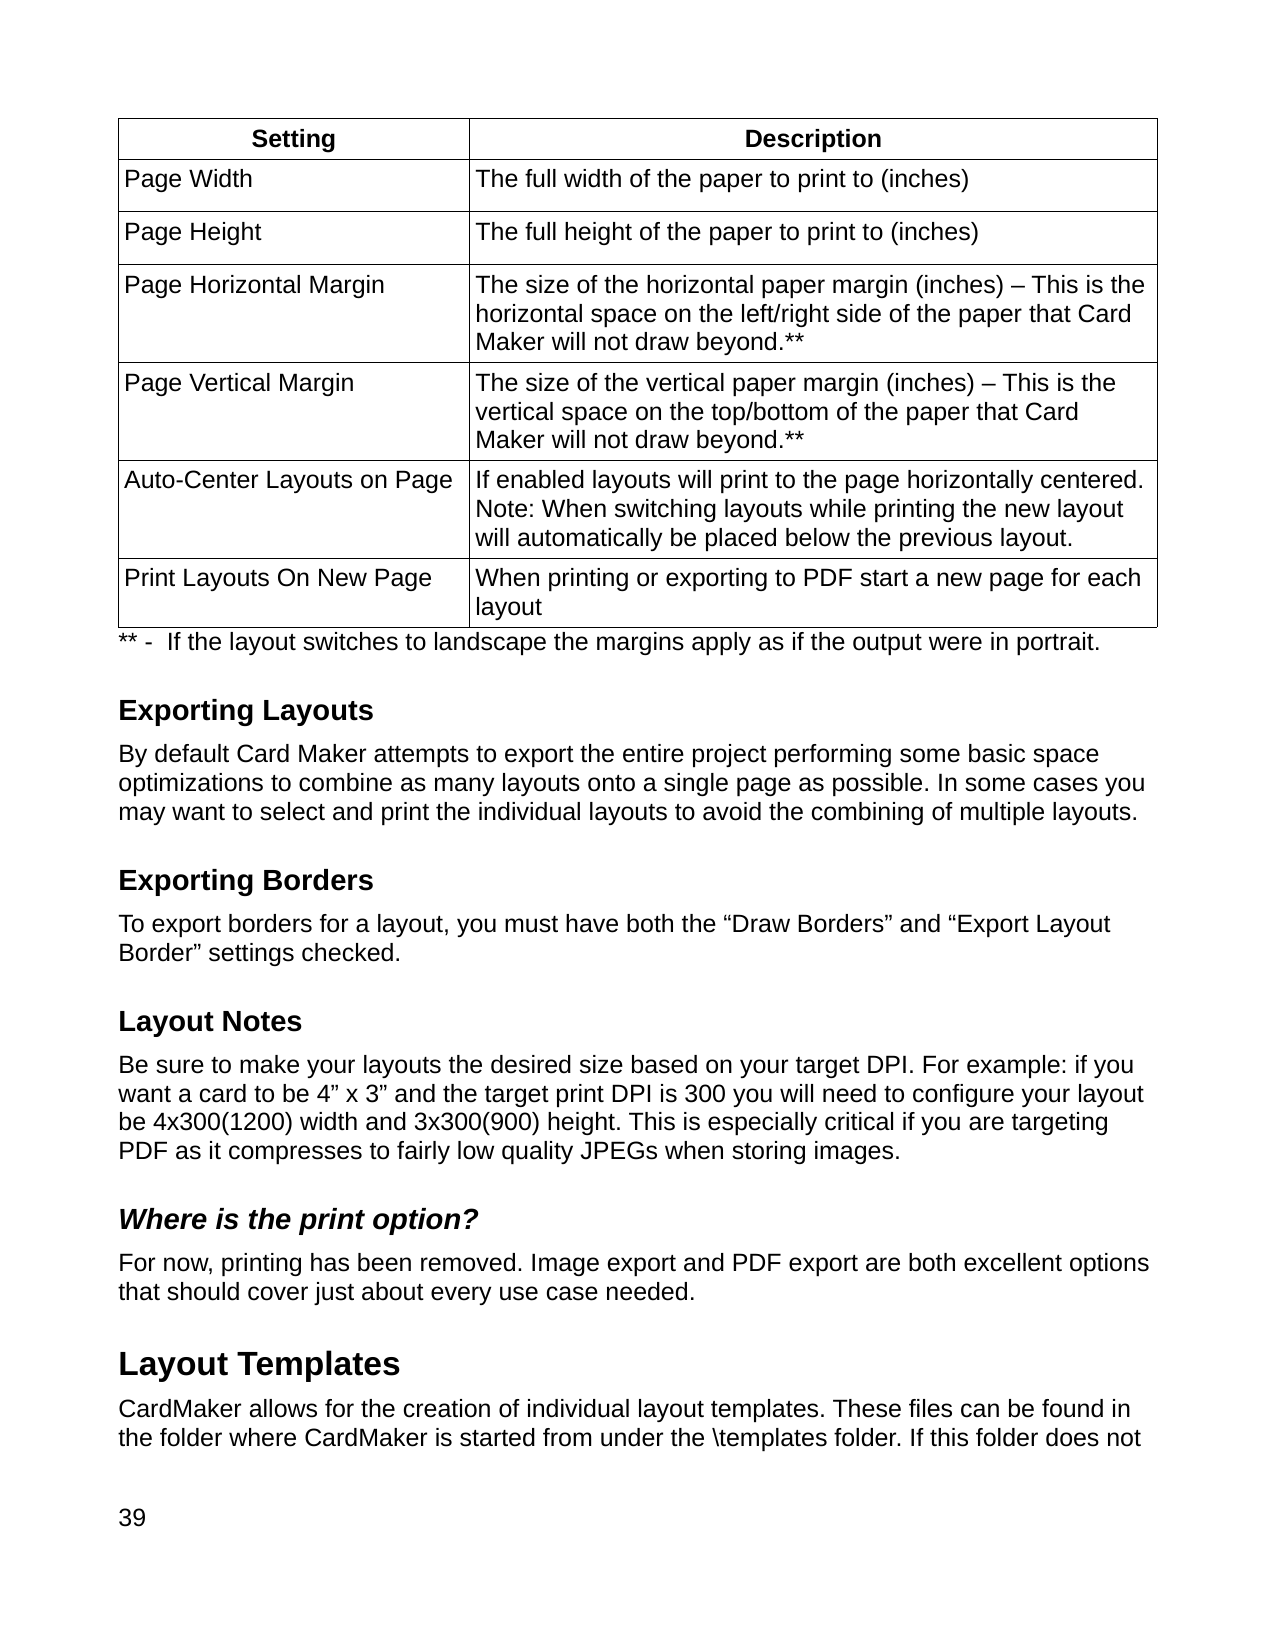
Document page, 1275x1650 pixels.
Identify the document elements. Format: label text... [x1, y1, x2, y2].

subtitle Exporting Layouts [118, 693, 1157, 726]
table_header Description [470, 119, 1157, 158]
subtitle Layout Templates [118, 1343, 1157, 1382]
table_cell Page Vertical Margin [119, 363, 469, 460]
table_cell The full height of the paper to print to (inches) [470, 212, 1157, 264]
text ** - If the layout switches to landscape the margins apply as if the output were in portrait. [118, 628, 1157, 655]
table_cell Print Layouts On New Page [119, 559, 469, 627]
text To export borders for a layout, you must have both the “Draw Borders” and “Export Layout Border” settings checked. [118, 909, 1157, 966]
text By default Card Maker attempts to export the entire project performing some basic space optimizations to combine as many layouts onto a single page as possible. In some cases you may want to select and print the individual layouts to avoid the combining of multiple layouts. [118, 739, 1157, 825]
table_header Setting [119, 119, 469, 158]
table_cell The size of the vertical paper margin (inches) – This is the vertical space on the top/bottom of the paper that Card Maker will not draw beyond.** [470, 363, 1157, 460]
table_cell Auto-Center Layouts on Page [119, 461, 469, 557]
text For now, printing has been removed. Image export and PDF export are both excellent options that should cover just about every use case needed. [118, 1248, 1157, 1306]
table_cell When printing or exporting to PDF start a new page for each layout [470, 559, 1157, 627]
table_cell Page Width [119, 160, 469, 211]
table_cell Page Horizontal Margin [119, 265, 469, 362]
table_cell Page Height [119, 212, 469, 264]
subtitle Layout Notes [118, 1004, 1157, 1037]
text Be sure to make your layouts the desired size based on your target DPI. For example: if you want a card to be 4” x 3” and the target print DPI is 300 you will need to configure your layout be 4x300(1200) width and 3x300(900) height. This is especially critical if you are targeting PDF as it compresses to fairly low quality JPEGs when storing images. [118, 1050, 1157, 1165]
table_cell The size of the horizontal paper margin (inches) – This is the horizontal space on the left/right side of the paper that Card Maker will not draw beyond.** [470, 265, 1157, 362]
table_cell The full width of the paper to print to (inches) [470, 160, 1157, 211]
subtitle Where is the print option? [118, 1202, 1157, 1236]
text CardMaker allows for the creation of individual layout templates. These files can be found in the folder where CardMaker is started from under the \templates folder. If this folder does not [118, 1394, 1157, 1452]
table_cell If enabled layouts will print to the page horizontally centered. Note: When switching layouts while printing the new layout will automatically be placed below the previous layout. [470, 461, 1157, 557]
subtitle Exporting Borders [118, 863, 1157, 896]
